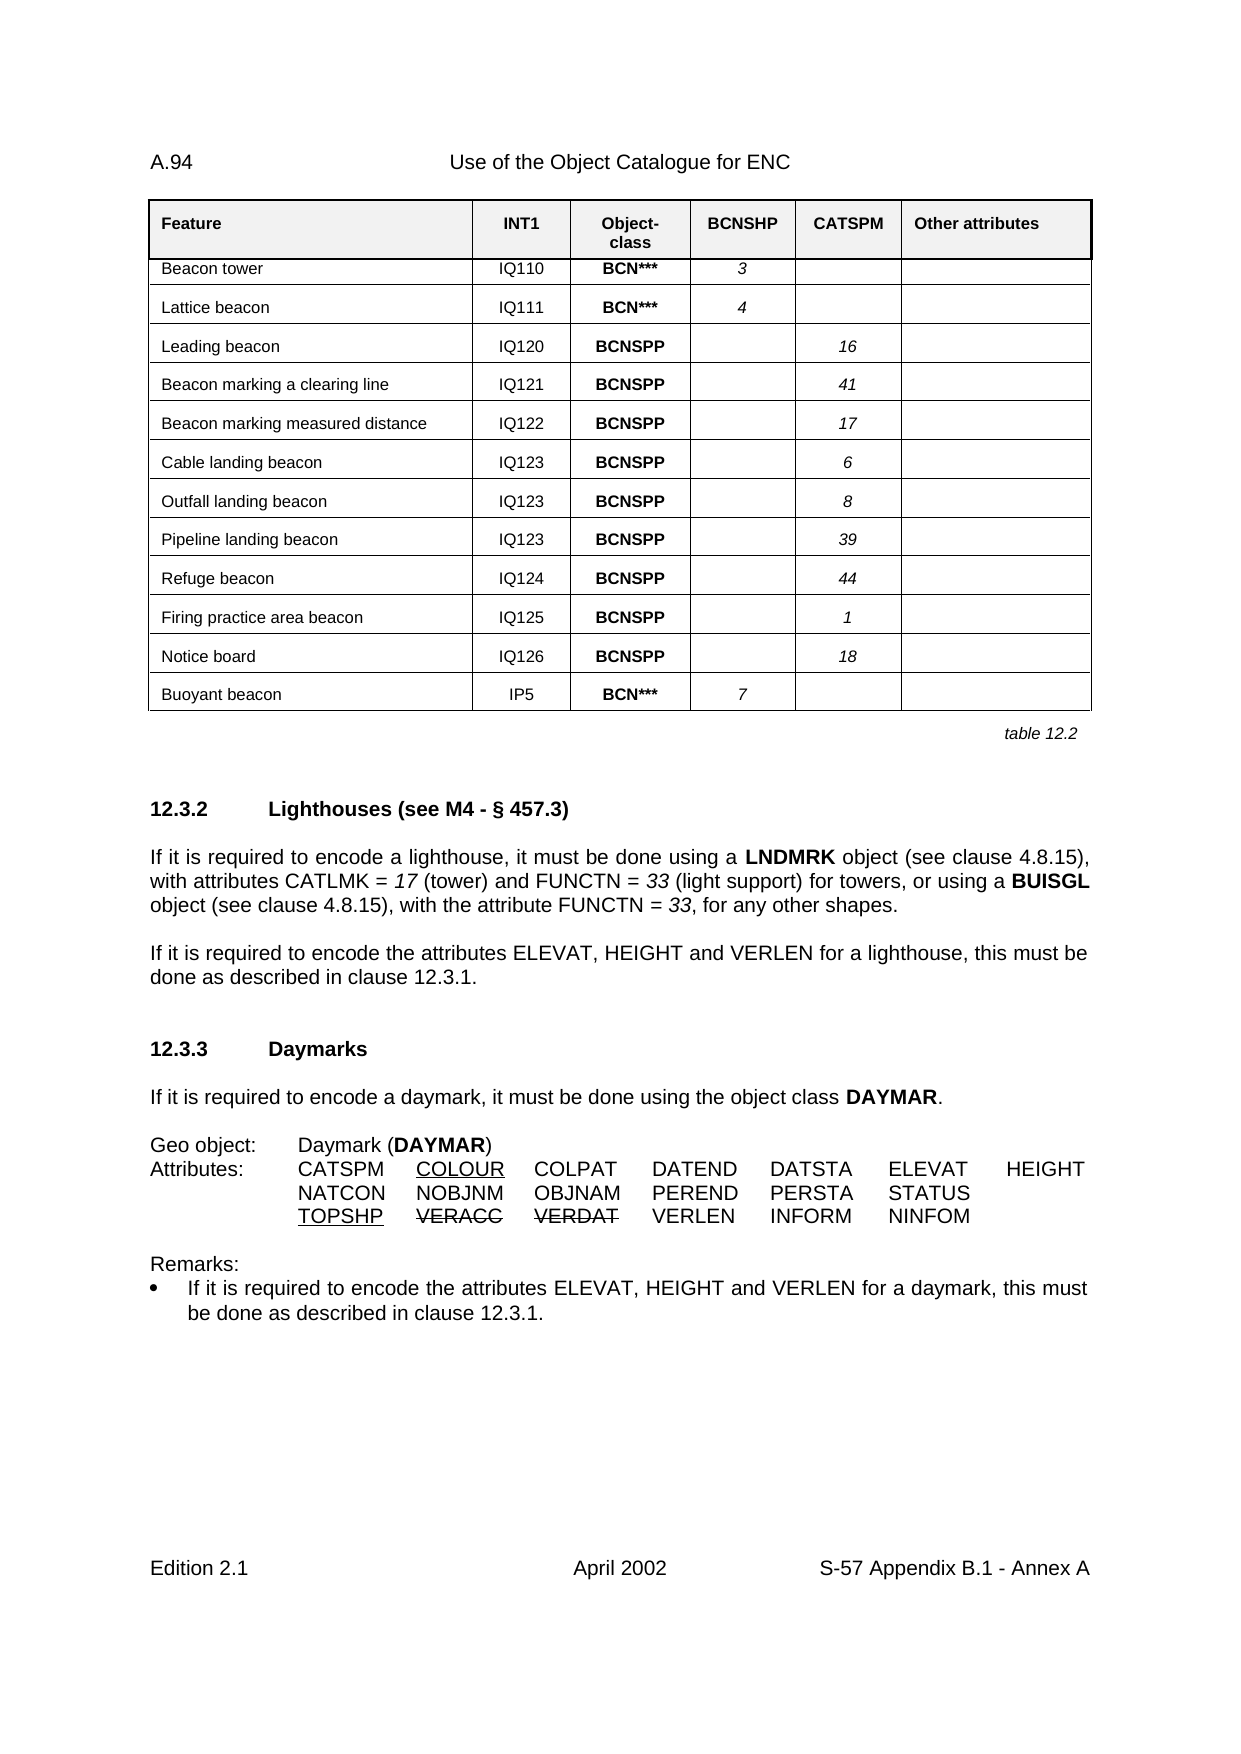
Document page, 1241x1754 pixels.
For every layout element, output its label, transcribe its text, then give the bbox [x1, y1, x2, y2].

list If it is required to encode the attributes ELEVAT, HEIGHT and VERLEN for a daymark, this must be done as described in clause 12.3.1. [150, 1276, 1090, 1324]
table_cell [691, 595, 795, 633]
table_cell IQ123 [473, 518, 570, 555]
table_cell Beacon marking measured distance [149, 400, 472, 439]
table_cell Firing practice area beacon [149, 594, 472, 633]
table_cell [149, 710, 473, 749]
text If it is required to encode a daymark, it must be done using the object class DAYMAR. [150, 1084, 1090, 1108]
table_cell 8 [796, 479, 901, 517]
table_cell [691, 634, 795, 672]
table_header Object-class [571, 201, 690, 258]
table_cell 1 [796, 595, 901, 633]
text TOPSHP VERACC VERDAT VERLEN INFORM NINFOM [150, 1204, 1090, 1228]
table_cell table 12.2 [902, 710, 1091, 749]
table_cell [902, 478, 1091, 517]
table_cell [691, 479, 795, 517]
table_cell 41 [796, 363, 901, 400]
subtitle 12.3.2 Lighthouses (see M4 - § 457.3) [150, 797, 1090, 821]
text Geo object: Daymark (DAYMAR) [150, 1132, 1090, 1156]
table_cell [796, 260, 901, 284]
table_header INT1 [473, 201, 570, 258]
table_cell Beacon tower [149, 260, 472, 284]
table_cell [795, 711, 902, 749]
table_cell [902, 672, 1091, 710]
table_cell Cable landing beacon [149, 439, 472, 478]
table_cell 3 [691, 260, 795, 284]
table_cell [690, 711, 795, 749]
table_cell BCN*** [571, 260, 690, 284]
table_cell Lattice beacon [149, 284, 472, 323]
table_cell [691, 401, 795, 439]
table_cell [902, 323, 1091, 362]
table_cell IQ120 [473, 324, 570, 362]
table_cell [691, 518, 795, 555]
table_cell 16 [796, 324, 901, 362]
table_cell [902, 284, 1091, 323]
table_cell BCNSPP [571, 440, 690, 478]
table_cell IP5 [473, 673, 570, 710]
table_cell IQ110 [473, 260, 570, 284]
table_cell [902, 594, 1091, 633]
table_cell IQ122 [473, 401, 570, 439]
table_cell 18 [796, 634, 901, 672]
table_cell [473, 711, 570, 749]
table_cell IQ121 [473, 363, 570, 400]
table_cell BCNSPP [571, 518, 690, 555]
table_header Feature [150, 201, 472, 258]
table_cell BCNSPP [571, 556, 690, 594]
table_cell BCN*** [571, 285, 690, 323]
table_cell [570, 711, 690, 749]
table_header BCNSHP [691, 201, 795, 258]
table_cell [691, 556, 795, 594]
table_cell IQ123 [473, 479, 570, 517]
text If it is required to encode the attributes ELEVAT, HEIGHT and VERLEN for a lighthouse, this must be done as described in clause 12.3.1. [150, 941, 1090, 989]
table_cell [902, 439, 1091, 478]
table_cell [691, 324, 795, 362]
table_cell 44 [796, 556, 901, 594]
table_cell 6 [796, 440, 901, 478]
table_cell BCNSPP [571, 479, 690, 517]
table_cell IQ123 [473, 440, 570, 478]
table_cell [796, 673, 901, 710]
text Remarks: [150, 1252, 1090, 1276]
table_cell [691, 440, 795, 478]
table_cell Beacon marking a clearing line [149, 362, 472, 400]
table_cell [902, 362, 1091, 400]
table_cell Buoyant beacon [149, 672, 472, 710]
table_cell BCNSPP [571, 401, 690, 439]
table_cell 39 [796, 518, 901, 555]
table_cell 17 [796, 401, 901, 439]
table_cell Notice board [149, 633, 472, 672]
table_cell IQ125 [473, 595, 570, 633]
table_header CATSPM [796, 201, 901, 258]
table_cell [902, 517, 1091, 555]
text If it is required to encode a lighthouse, it must be done using a LNDMRK object (see clause 4.8.15), with attributes CATLMK = 17 (tower) and FUNCTN = 33 (light support) for towers, or using a BUISGL object (see clause 4.8.15), with the attribute FUNCTN = 33, for any other shapes. [150, 845, 1090, 917]
table_cell 7 [691, 673, 795, 710]
table_cell IQ111 [473, 285, 570, 323]
table_cell 4 [691, 285, 795, 323]
table_cell [796, 285, 901, 323]
table_cell Refuge beacon [149, 555, 472, 594]
table_cell IQ126 [473, 634, 570, 672]
table_cell BCN*** [571, 673, 690, 710]
table_cell [902, 555, 1091, 594]
table_cell [902, 400, 1091, 439]
table_cell [691, 363, 795, 400]
subtitle 12.3.3 Daymarks [150, 1037, 1090, 1061]
table_cell BCNSPP [571, 595, 690, 633]
table_cell BCNSPP [571, 324, 690, 362]
table_cell Pipeline landing beacon [149, 517, 472, 555]
table_cell Leading beacon [149, 323, 472, 362]
text Attributes: CATSPM COLOUR COLPAT DATEND DATSTA ELEVAT HEIGHT NATCON NOBJNM OBJNAM PEREND PERSTA STATUS [150, 1156, 1090, 1204]
table_header Other attributes [902, 201, 1090, 258]
table_cell BCNSPP [571, 363, 690, 400]
table_cell Outfall landing beacon [149, 478, 472, 517]
table_cell BCNSPP [571, 634, 690, 672]
table_cell [902, 633, 1091, 672]
table_cell [902, 260, 1091, 284]
table_cell IQ124 [473, 556, 570, 594]
